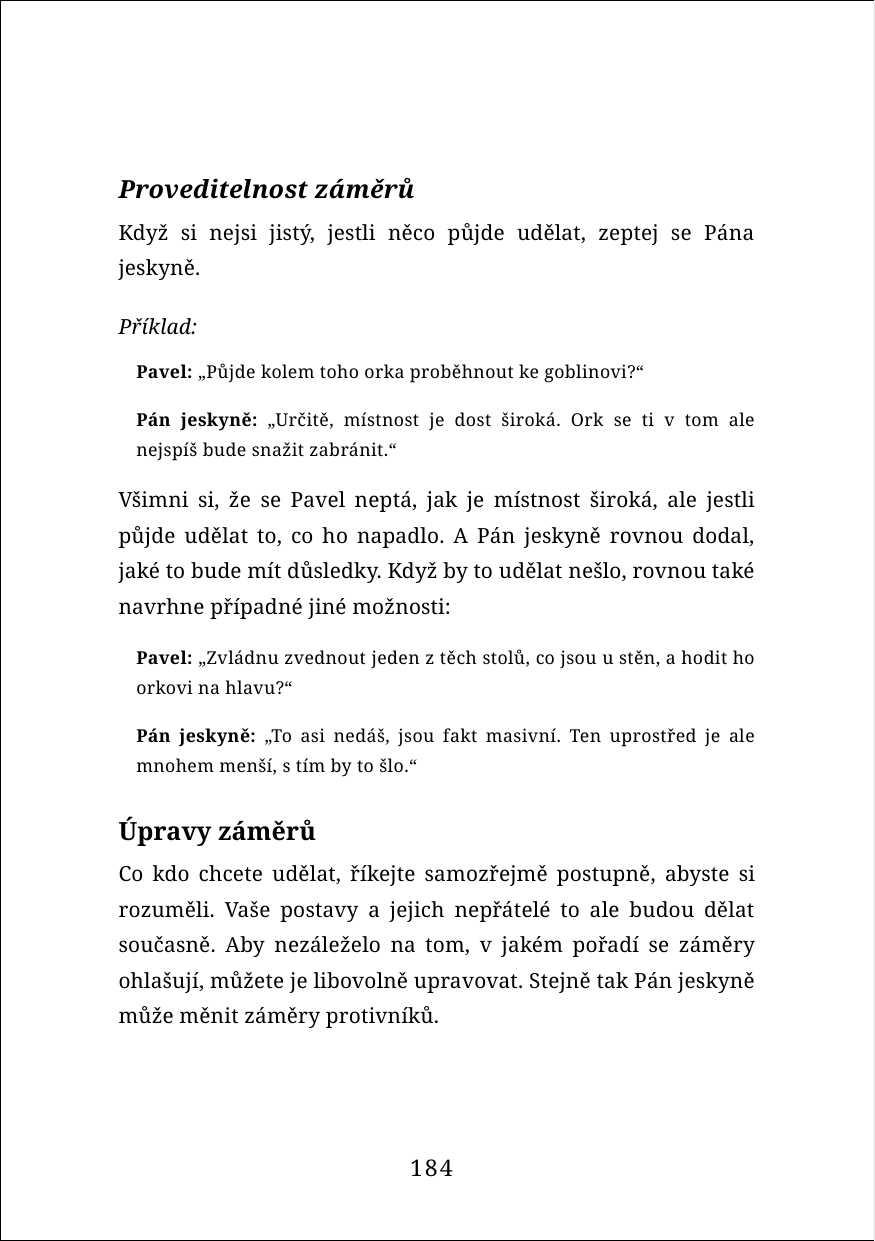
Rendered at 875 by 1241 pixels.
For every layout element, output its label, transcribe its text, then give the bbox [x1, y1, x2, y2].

text Příklad: [118, 312, 756, 341]
text Pavel: „Zvládnu zvednout jeden z těch stolů, co jsou u stěn, a hodit ho orkovi na hlavu?“ [136, 645, 756, 700]
text Pavel: „Půjde kolem toho orka proběhnout ke goblinovi?“ [136, 359, 756, 384]
subtitle Proveditelnost záměrů [118, 172, 756, 206]
text Co kdo chcete udělat, říkejte samozřejmě postupně, abyste si rozuměli. Vaše postavy a jejich nepřátelé to ale budou dělat současně. Aby nezáleželo na tom, v jakém pořadí se záměry ohlašují, můžete je libovolně upravovat. Stejně tak Pán jeskyně může měnit záměry protivníků. [118, 859, 756, 1030]
text Pán jeskyně: „To asi nedáš, jsou fakt masivní. Ten uprostřed je ale mnohem menší, s tím by to šlo.“ [136, 723, 756, 778]
text Všimni si, že se Pavel neptá, jak je místnost široká, ale jestli půjde udělat to, co ho napadlo. A Pán jeskyně rovnou dodal, jaké to bude mít důsledky. Když by to udělat nešlo, rovnou také navrhne případné jiné možnosti: [118, 486, 756, 621]
text Když si nejsi jistý, jestli něco půjde udělat, zeptej se Pána jeskyně. [118, 218, 756, 282]
text Pán jeskyně: „Určitě, místnost je dost široká. Ork se ti v tom ale nejspíš bude snažit zabránit.“ [136, 407, 756, 462]
subtitle Úpravy záměrů [118, 813, 756, 847]
